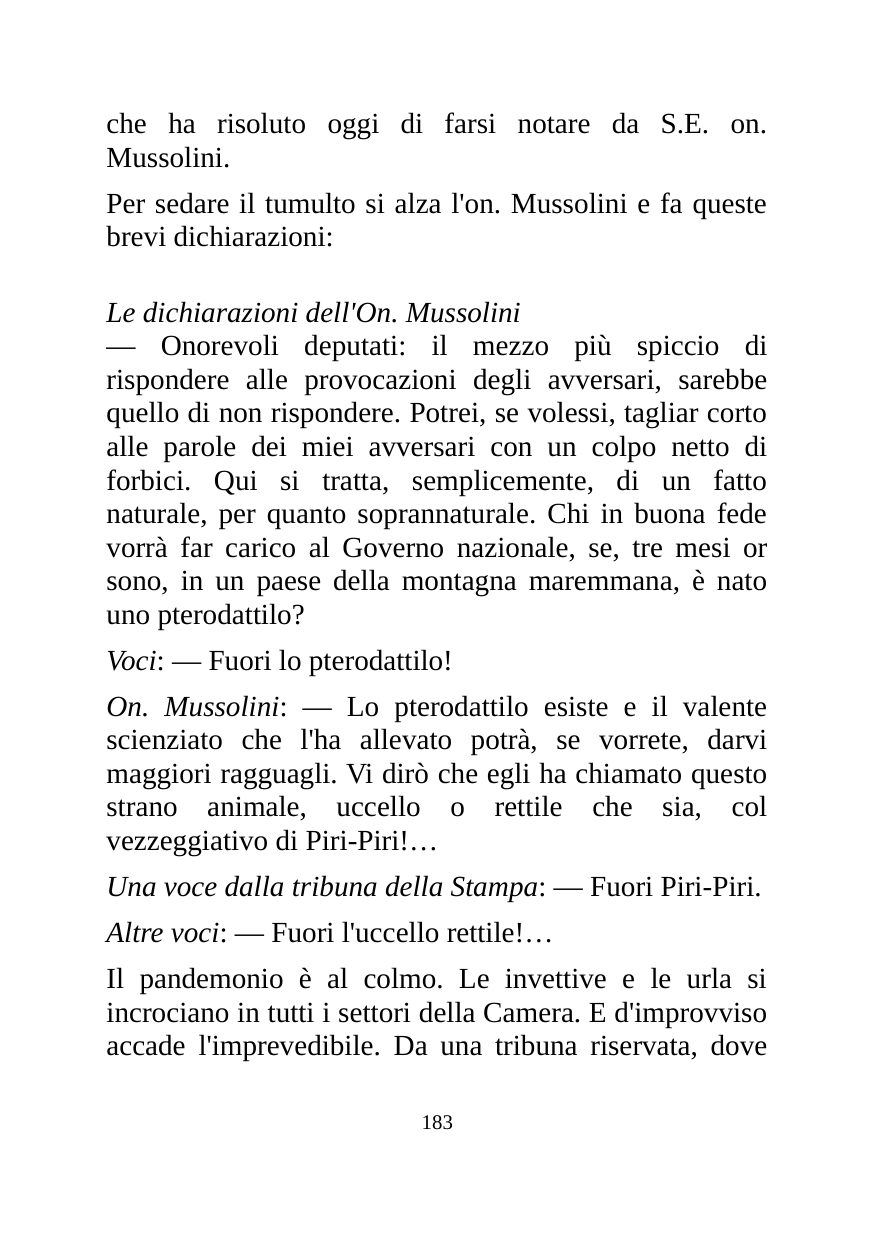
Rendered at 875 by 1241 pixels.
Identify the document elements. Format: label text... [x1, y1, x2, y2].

text Una voce dalla tribuna della Stampa: — Fuori Piri-Piri. [106, 869, 768, 903]
text Per sedare il tumulto si alza l'on. Mussolini e fa queste brevi dichiarazioni: [106, 186, 768, 253]
text Altre voci: — Fuori l'uccello rettile!… [106, 915, 768, 949]
text Il pandemonio è al colmo. Le invettive e le urla si incrociano in tutti i settori della Camera. E d'improvviso accade l'imprevedibile. Da una tribuna riservata, dove [106, 961, 768, 1062]
text Voci: — Fuori lo pterodattilo! [106, 643, 768, 676]
text che ha risoluto oggi di farsi notare da S.E. on. Mussolini. [106, 106, 768, 173]
text — Onorevoli deputati: il mezzo più spiccio di rispondere alle provocazioni degli avversari, sarebbe quello di non rispondere. Potrei, se volessi, tagliar corto alle parole dei miei avversari con un colpo netto di forbici. Qui si tratta, semplicemente, di un fatto naturale, per quanto soprannaturale. Chi in buona fede vorrà far carico al Governo nazionale, se, tre mesi or sono, in un paese della montagna maremmana, è nato uno pterodattilo? [106, 328, 768, 630]
text On. Mussolini: — Lo pterodattilo esiste e il valente scienziato che l'ha allevato potrà, se vorrete, darvi maggiori ragguagli. Vi dirò che egli ha chiamato questo strano animale, uccello o rettile che sia, col vezzeggiativo di Piri-Piri!… [106, 689, 768, 857]
text Le dichiarazioni dell'On. Mussolini [106, 295, 768, 328]
